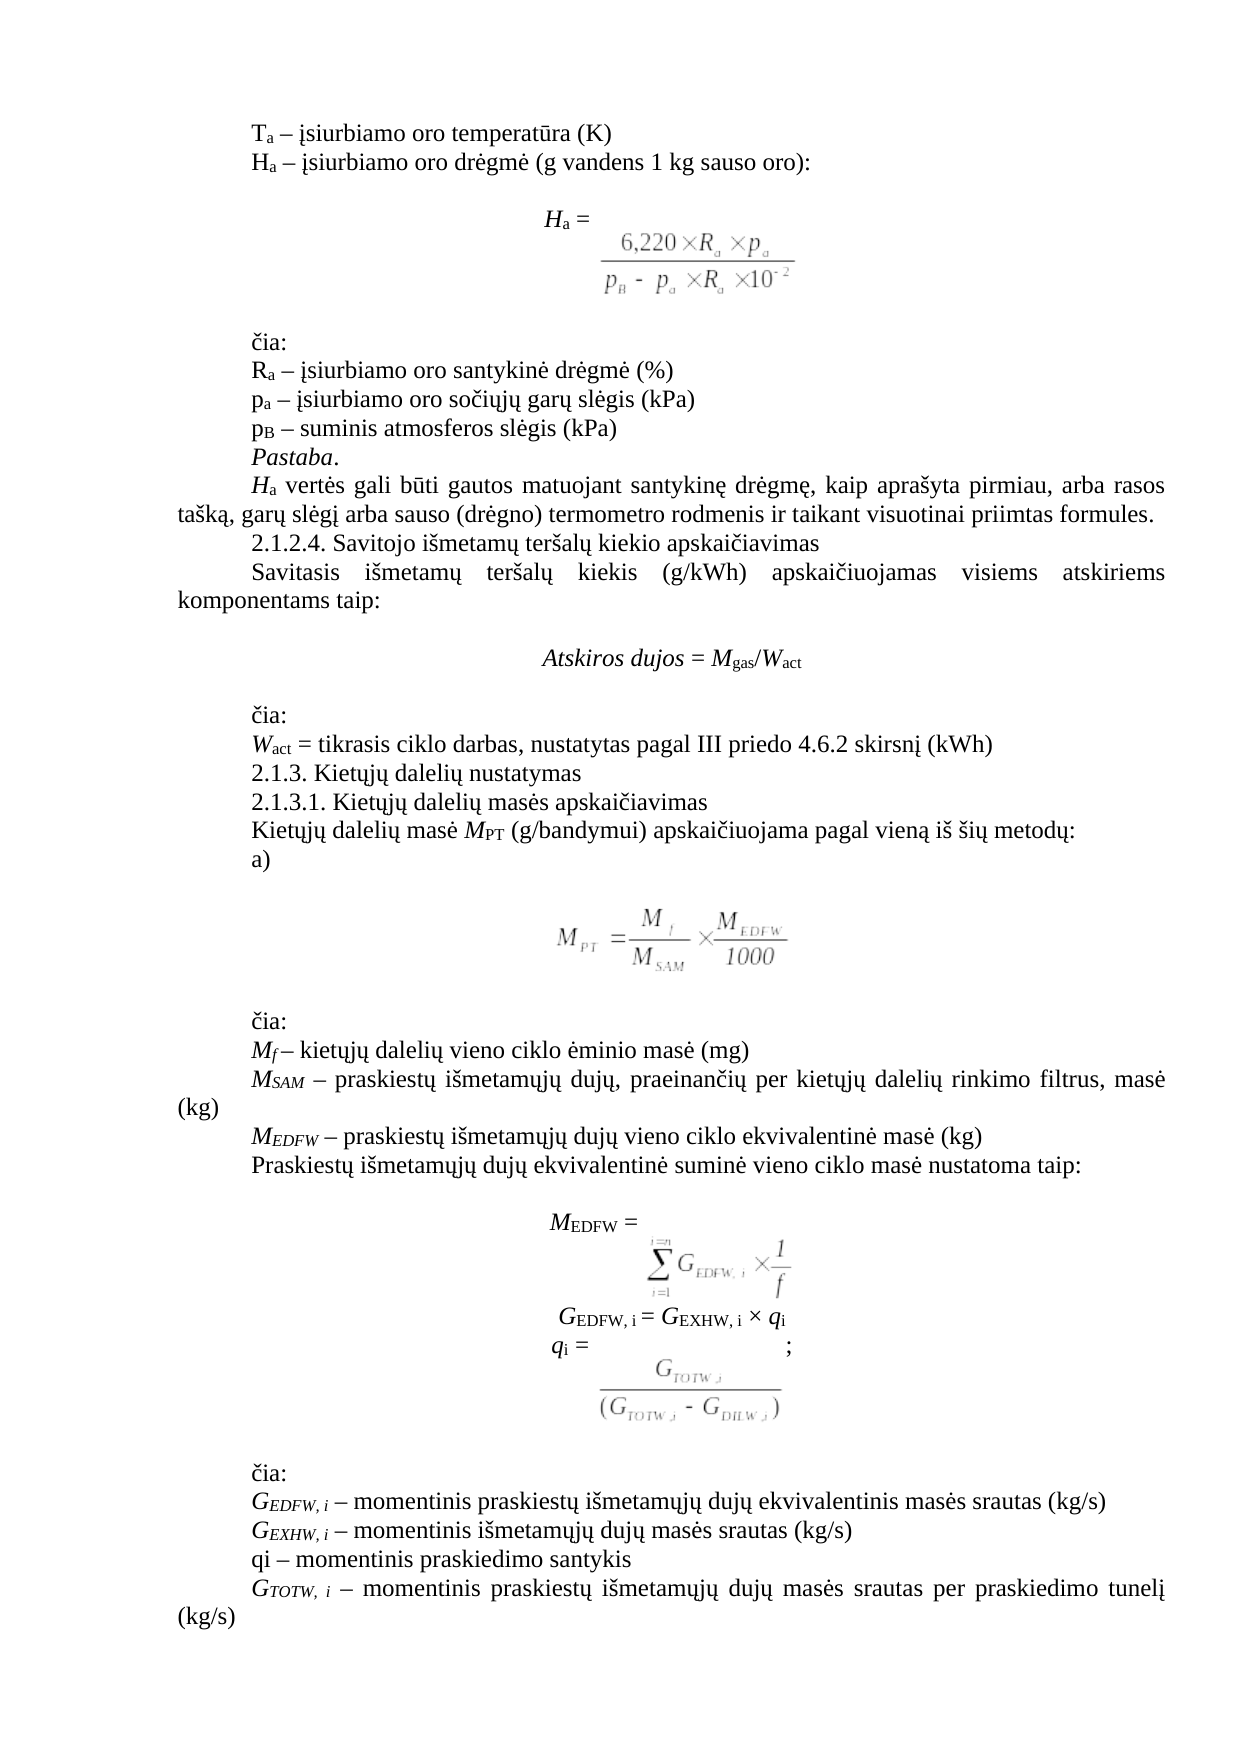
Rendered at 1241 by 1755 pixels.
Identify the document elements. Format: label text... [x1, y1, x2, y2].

text čia: [177, 1006, 1166, 1035]
text qi – momentinis praskiedimo santykis [177, 1544, 1166, 1573]
text Atskiros dujos = Mgas/Wact [177, 643, 1166, 672]
text Ra – įsiurbiamo oro santykinė drėgmė (%) [177, 356, 1166, 384]
text Mf – kietųjų dalelių vieno ciklo ėminio masė (mg) [177, 1035, 1166, 1064]
text pB – suminis atmosferos slėgis (kPa) [177, 413, 1166, 442]
text 2.1.3.1. Kietųjų dalelių masės apskaičiavimas [177, 787, 1166, 816]
text Ha vertės gali būti gautos matuojant santykinę drėgmę, kaip aprašyta pirmiau, arba rasos tašką, garų slėgį arba sauso (drėgno) termometro rodmenis ir taikant visuotinai priimtas formules. [177, 471, 1166, 528]
text čia: [177, 327, 1166, 356]
text čia: [177, 701, 1166, 729]
text 2.1.2.4. Savitojo išmetamų teršalų kiekio apskaičiavimas [177, 528, 1166, 557]
text 2.1.3. Kietųjų dalelių nustatymas [177, 758, 1166, 787]
text Ha = [177, 204, 1166, 298]
text Savitasis išmetamų teršalų kiekis (g/kWh) apskaičiuojamas visiems atskiriems komponentams taip: [177, 557, 1166, 614]
text Wact = tikrasis ciklo darbas, nustatytas pagal III priedo 4.6.2 skirsnį (kWh) [177, 729, 1166, 758]
text Ha – įsiurbiamo oro drėgmė (g vandens 1 kg sauso oro): [177, 147, 1166, 176]
text čia: [177, 1458, 1166, 1486]
text Pastaba. [177, 442, 1166, 471]
text MEDFW – praskiestų išmetamųjų dujų vieno ciklo ekvivalentinė masė (kg) [177, 1121, 1166, 1150]
text qi = ; [177, 1330, 1166, 1429]
text MSAM – praskiestų išmetamųjų dujų, praeinančių per kietųjų dalelių rinkimo filtrus, masė (kg) [177, 1064, 1166, 1121]
text Praskiestų išmetamųjų dujų ekvivalentinė suminė vieno ciklo masė nustatoma taip: [177, 1150, 1166, 1179]
text a) [177, 844, 1166, 873]
text GEDFW, i – momentinis praskiestų išmetamųjų dujų ekvivalentinis masės srautas (kg/s) [177, 1486, 1166, 1515]
text GEXHW, i – momentinis išmetamųjų dujų masės srautas (kg/s) [177, 1515, 1166, 1544]
text pa – įsiurbiamo oro sočiųjų garų slėgis (kPa) [177, 384, 1166, 413]
text GTOTW, i – momentinis praskiestų išmetamųjų dujų masės srautas per praskiedimo tunelį (kg/s) [177, 1573, 1166, 1630]
text Ta – įsiurbiamo oro temperatūra (K) [177, 118, 1166, 147]
text GEDFW, i = GEXHW, i × qi [177, 1301, 1166, 1330]
text Kietųjų dalelių masė MPT (g/bandymui) apskaičiuojama pagal vieną iš šių metodų: [177, 816, 1166, 844]
text MEDFW = [177, 1207, 1166, 1301]
